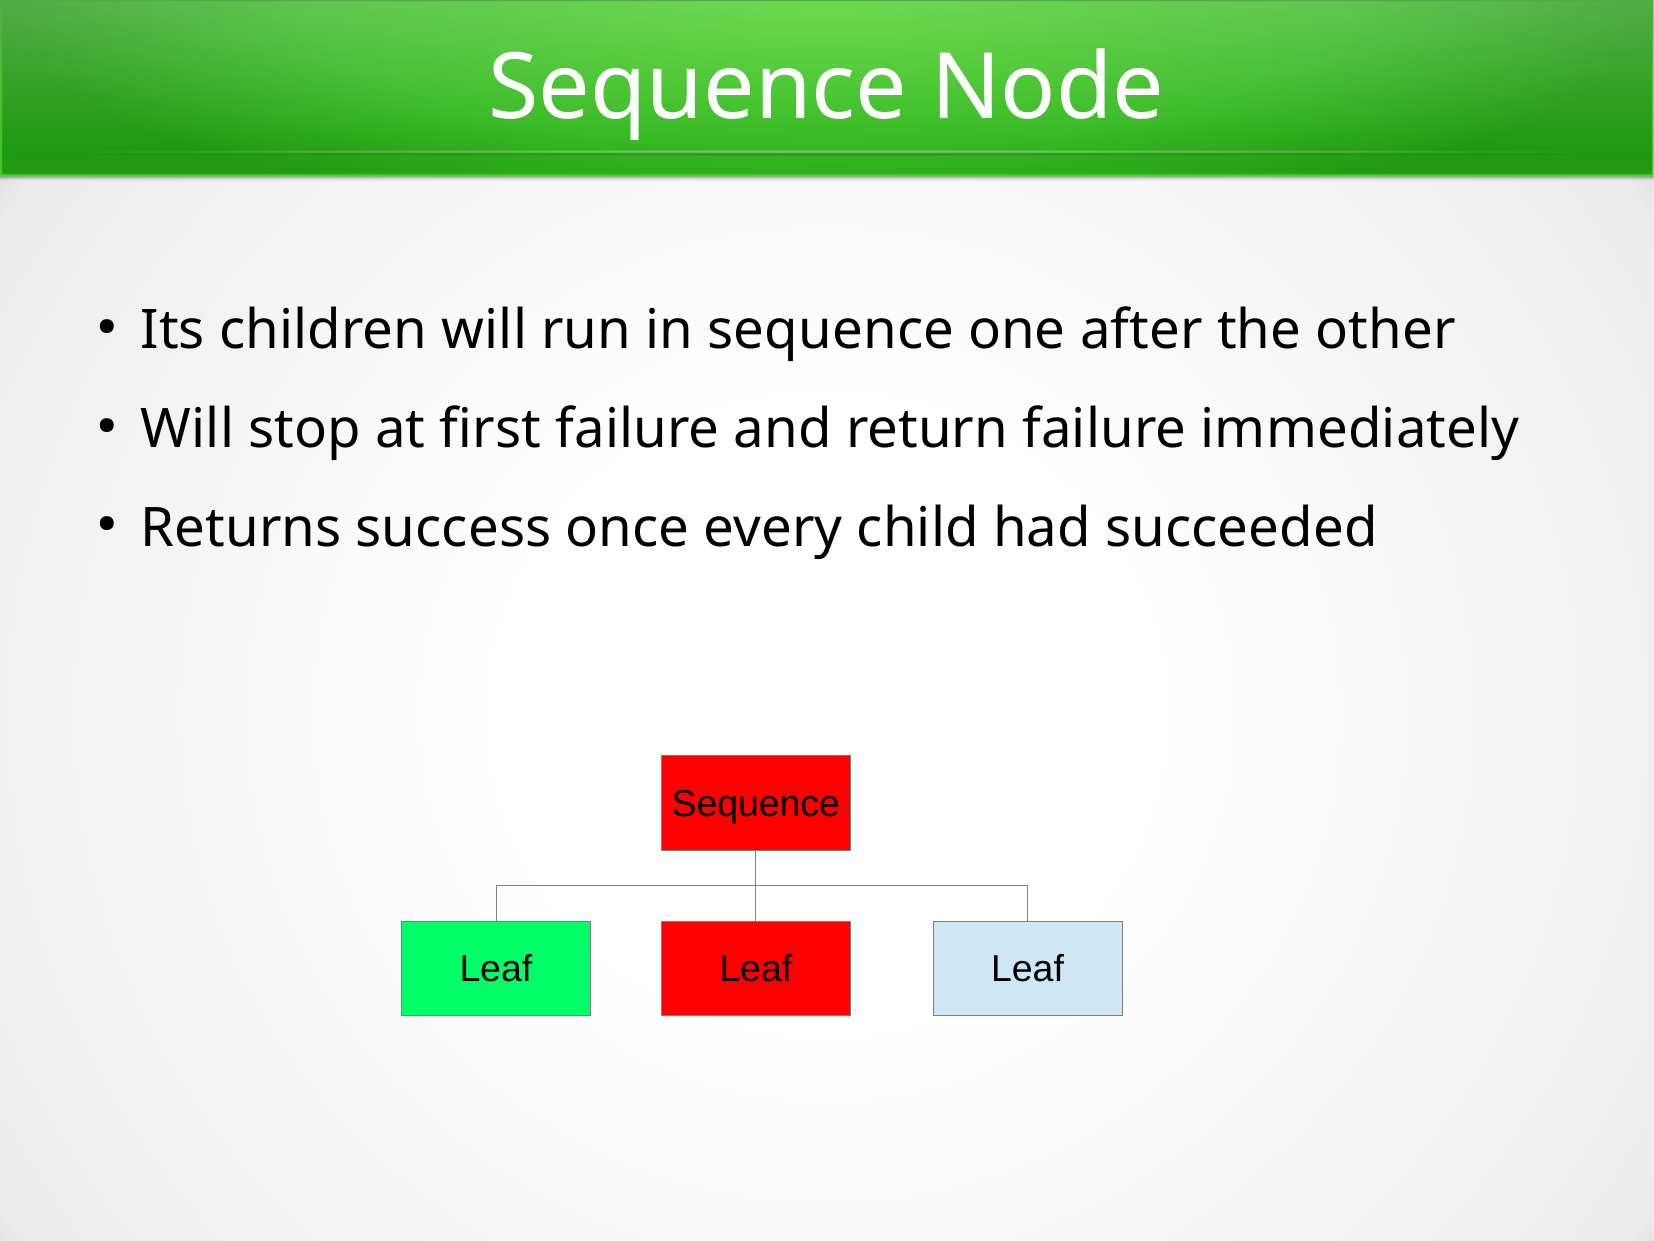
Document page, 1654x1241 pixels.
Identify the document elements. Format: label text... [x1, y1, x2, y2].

text_box Leaf [401, 921, 591, 1016]
text_box Leaf [661, 921, 851, 1016]
picture [0, 0, 1654, 1241]
title Sequence Node [82, 11, 1571, 154]
text_box Sequence [661, 755, 851, 851]
text_box Leaf [933, 921, 1123, 1016]
list Its children will run in sequence one after the other Will stop at first failure and return failure immediately Returns success once every child had succeeded [82, 290, 1571, 697]
